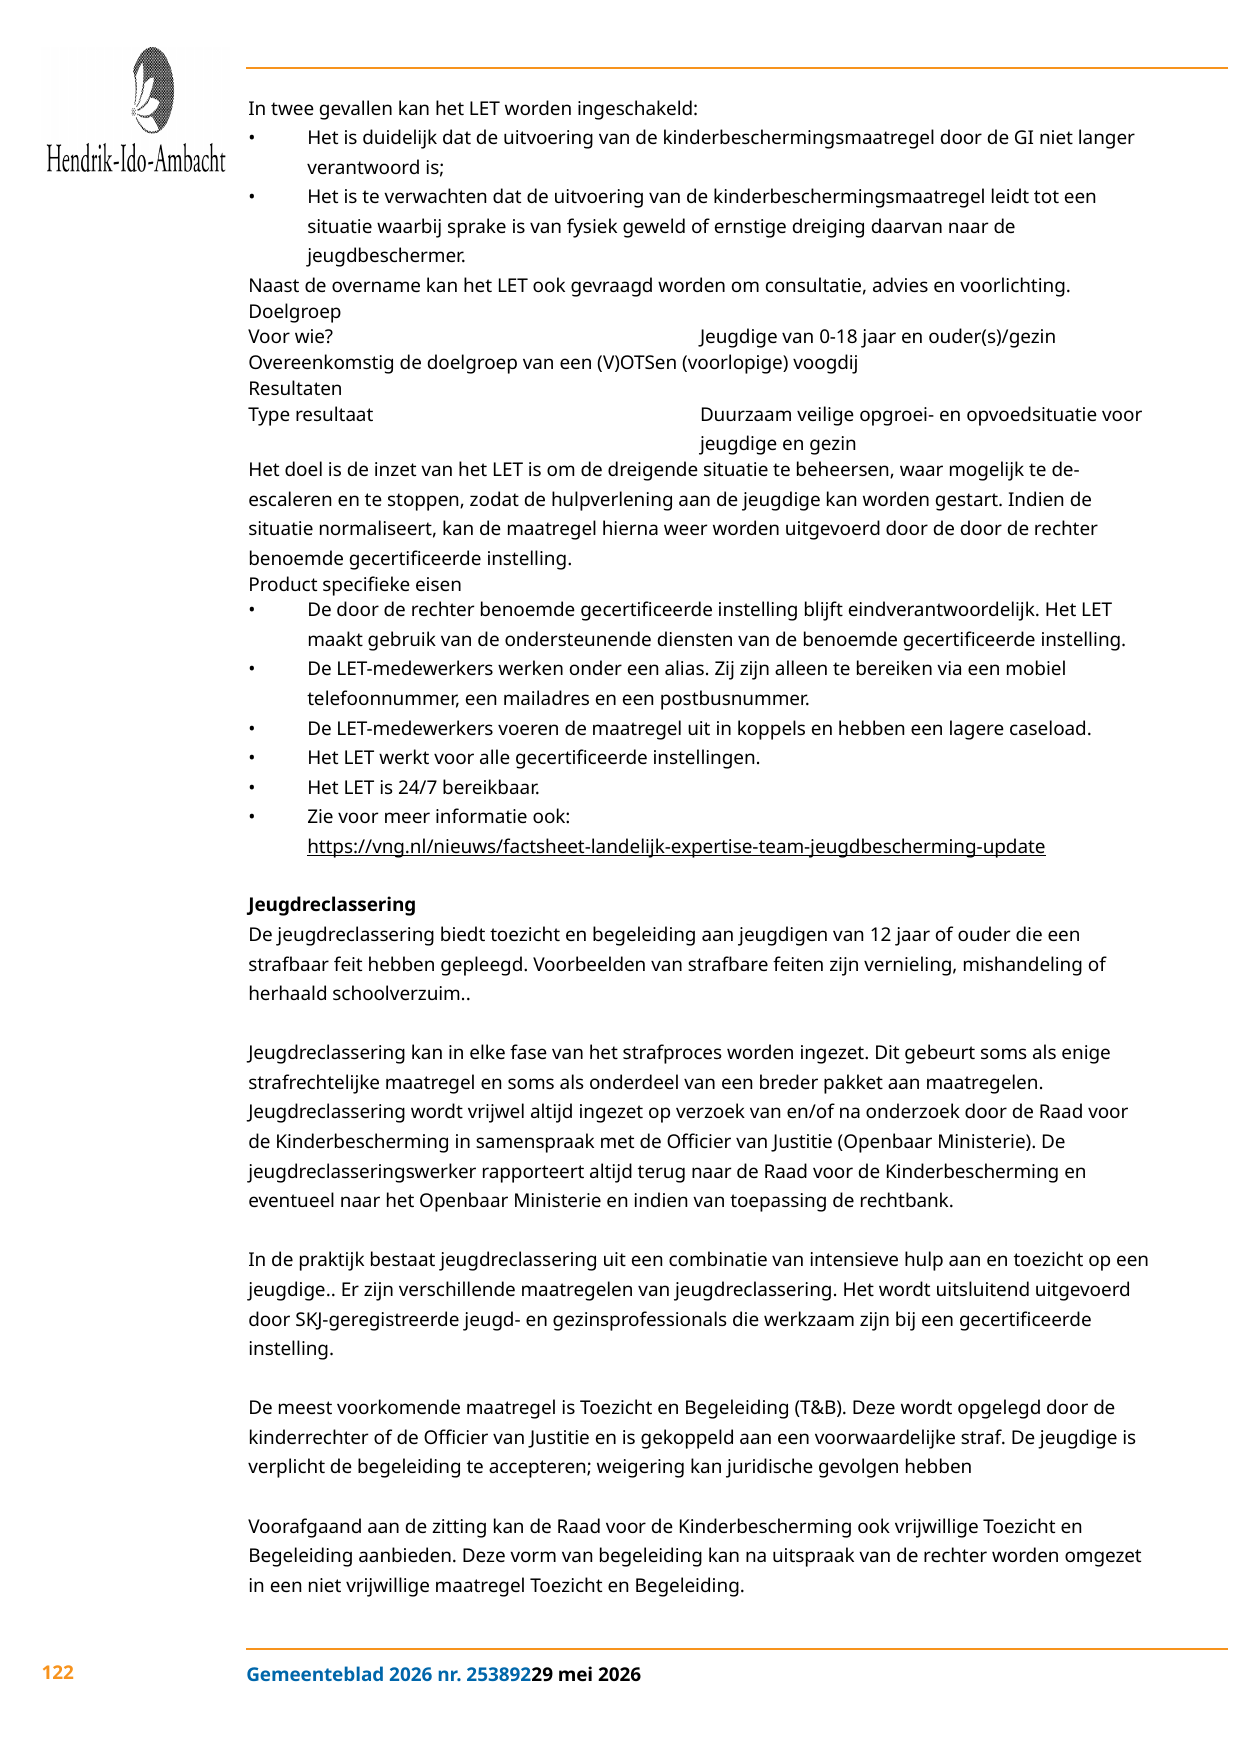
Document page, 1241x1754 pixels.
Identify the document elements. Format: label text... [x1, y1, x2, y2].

table_cell Duurzaam veilige opgroei- en opvoedsituatie voor jeugdige en gezin [700, 401, 1152, 456]
table_cell Doelgroep [248, 298, 1152, 324]
table_cell Overeenkomstig de doelgroep van een (V)OTSen (voorlopige) voogdij [248, 350, 1152, 375]
table_cell Resultaten [248, 375, 1152, 401]
table_cell Type resultaat [248, 401, 700, 456]
text Voorafgaand aan de zitting kan de Raad voor de Kinderbescherming ook vrijwillige Toezicht en Begeleiding aanbieden. Deze vorm van begeleiding kan na uitspraak van de rechter worden omgezet in een niet vrijwillige maatregel Toezicht en Begeleiding. [248, 1513, 1152, 1598]
text De jeugdreclassering biedt toezicht en begeleiding aan jeugdigen van 12 jaar of ouder die een strafbaar feit hebben gepleegd. Voorbeelden van strafbare feiten zijn vernieling, mishandeling of herhaald schoolverzuim.. [248, 921, 1152, 1006]
text Jeugdreclassering kan in elke fase van het strafproces worden ingezet. Dit gebeurt soms als enige strafrechtelijke maatregel en soms als onderdeel van een breder pakket aan maatregelen. Jeugdreclassering wordt vrijwel altijd ingezet op verzoek van en/of na onderzoek door de Raad voor de Kinderbescherming in samenspraak met de Officier van Justitie (Openbaar Ministerie). De jeugdreclasseringswerker rapporteert altijd terug naar de Raad voor de Kinderbescherming en eventueel naar het Openbaar Ministerie en indien van toepassing de rechtbank. [248, 1039, 1152, 1213]
table_cell Product specifieke eisen [248, 571, 1152, 596]
table_cell In twee gevallen kan het LET worden ingeschakeld: Het is duidelijk dat de uitvoering van de kinderbeschermingsmaatregel door de GI niet langer verantwoord is; Het is te verwachten dat de uitvoering van de kinderbeschermingsmaatregel leidt tot een situatie waarbij sprake is van fysiek geweld of ernstige dreiging daarvan naar de jeugdbeschermer. Naast de overname kan het LET ook gevraagd worden om consultatie, advies en voorlichting. [248, 95, 1152, 298]
table_cell Het doel is de inzet van het LET is om de dreigende situatie te beheersen, waar mogelijk te de-escaleren en te stoppen, zodat de hulpverlening aan de jeugdige kan worden gestart. Indien de situatie normaliseert, kan de maatregel hierna weer worden uitgevoerd door de door de rechter benoemde gecertificeerde instelling. [248, 456, 1152, 571]
text Jeugdreclassering [248, 892, 1152, 917]
text De meest voorkomende maatregel is Toezicht en Begeleiding (T&B). Deze wordt opgelegd door de kinderrechter of de Officier van Justitie en is gekoppeld aan een voorwaardelijke straf. De jeugdige is verplicht de begeleiding te accepteren; weigering kan juridische gevolgen hebben [248, 1394, 1152, 1479]
picture [41, 47, 231, 172]
table_cell De door de rechter benoemde gecertificeerde instelling blijft eindverantwoordelijk. Het LET maakt gebruik van de ondersteunende diensten van de benoemde gecertificeerde instelling. De LET-medewerkers werken onder een alias. Zij zijn alleen te bereiken via een mobiel telefoonnummer, een mailadres en een postbusnummer. De LET-medewerkers voeren de maatregel uit in koppels en hebben een lagere caseload. Het LET werkt voor alle gecertificeerde instellingen. Het LET is 24/7 bereikbaar. Zie voor meer informatie ook: https://vng.nl/nieuws/factsheet-landelijk-expertise-team-jeugdbescherming-update [248, 596, 1152, 859]
table_cell Jeugdige van 0-18 jaar en ouder(s)/gezin [700, 324, 1152, 349]
table_cell Voor wie? [248, 324, 700, 349]
text In de praktijk bestaat jeugdreclassering uit een combinatie van intensieve hulp aan en toezicht op een jeugdige.. Er zijn verschillende maatregelen van jeugdreclassering. Het wordt uitsluitend uitgevoerd door SKJ-geregistreerde jeugd- en gezinsprofessionals die werkzaam zijn bij een gecertificeerde instelling. [248, 1247, 1152, 1361]
